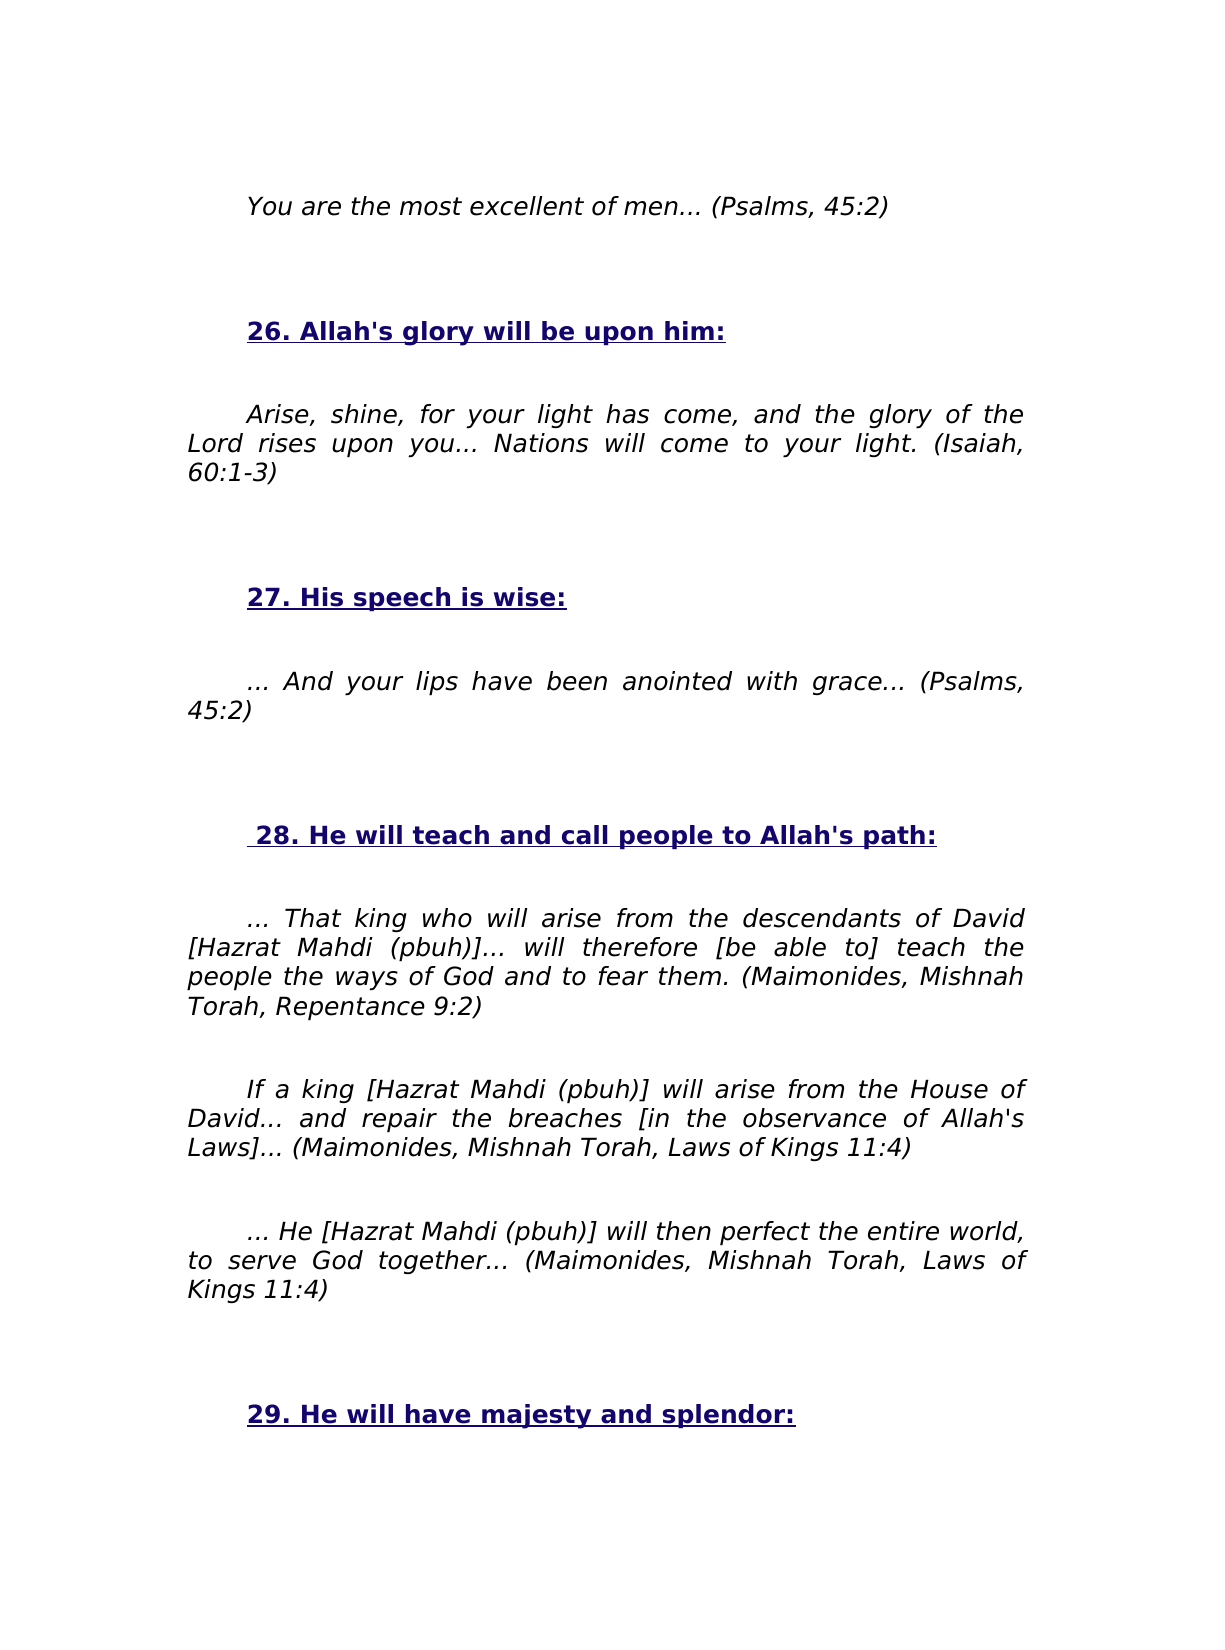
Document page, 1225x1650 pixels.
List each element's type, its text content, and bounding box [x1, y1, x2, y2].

text 28. He will teach and call people to Allah's path: [187, 821, 1037, 850]
text Arise, shine, for your light has come, and the glory of the Lord rises upon you... Nations will come to your light. (Isaiah, 60:1-3) [187, 400, 1026, 487]
text ... That king who will arise from the descendants of David [Hazrat Mahdi (pbuh)]... will therefore [be able to] teach the people the ways of God and to fear them. (Maimonides, Mishnah Torah, Repentance 9:2) [187, 904, 1026, 1021]
text 27. His speech is wise: [187, 583, 1037, 612]
text If a king [Hazrat Mahdi (pbuh)] will arise from the House of David... and repair the breaches [in the observance of Allah's Laws]... (Maimonides, Mishnah Torah, Laws of Kings 11:4) [187, 1075, 1026, 1162]
text 29. He will have majesty and splendor: [187, 1400, 1037, 1429]
text ... And your lips have been anointed with grace... (Psalms, 45:2) [187, 667, 1026, 725]
text You are the most excellent of men... (Psalms, 45:2) [187, 192, 1026, 221]
text 26. Allah's glory will be upon him: [187, 317, 1037, 346]
text ... He [Hazrat Mahdi (pbuh)] will then perfect the entire world, to serve God together... (Maimonides, Mishnah Torah, Laws of Kings 11:4) [187, 1217, 1026, 1304]
